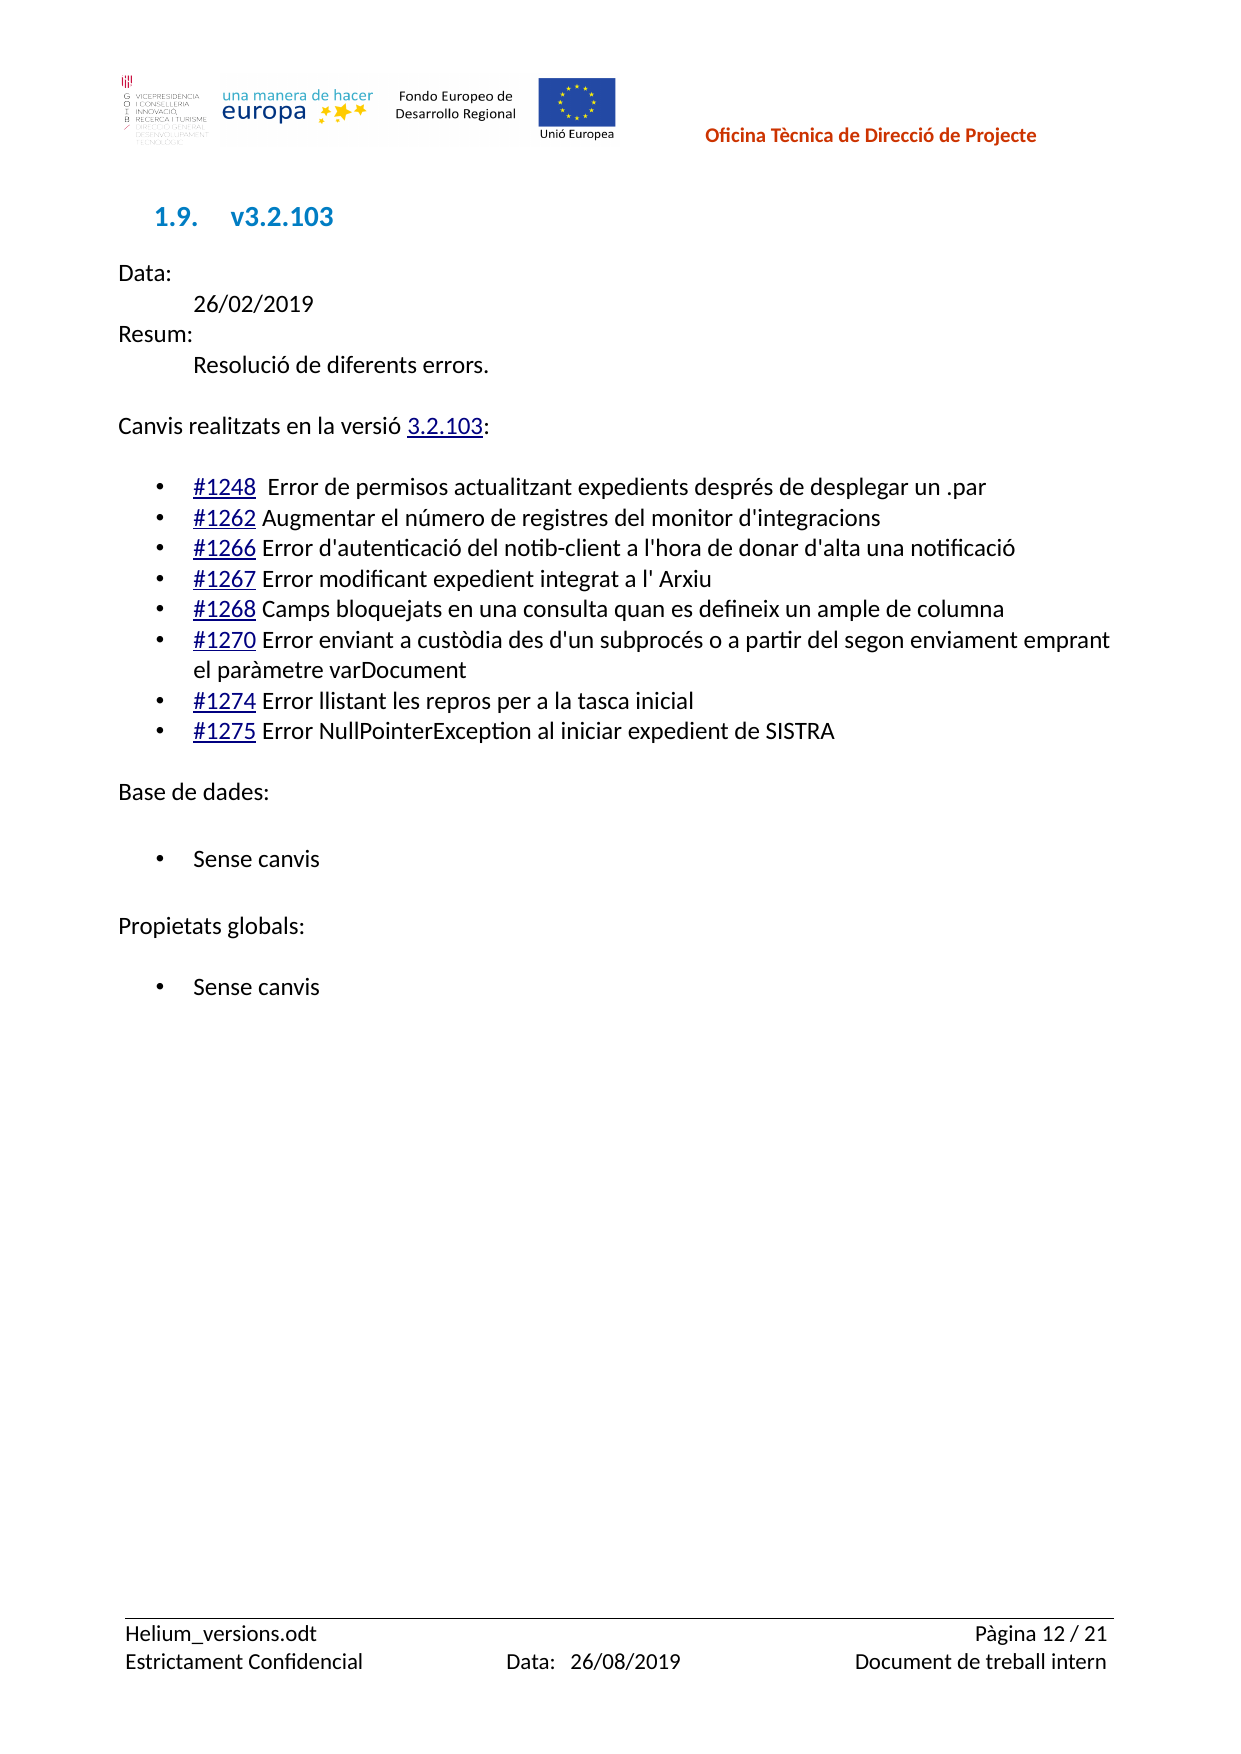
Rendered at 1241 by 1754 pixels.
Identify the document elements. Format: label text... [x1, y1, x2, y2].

subtitle v3.2.103 [153, 198, 1122, 234]
text Resolució de diferents errors. [118, 349, 1122, 380]
text 26/02/2019 [118, 288, 1122, 319]
picture [219, 73, 621, 147]
list #1262 Augmentar el número de registres del monitor d'integracions [156, 502, 1122, 532]
list #1270 Error enviant a custòdia des d'un subprocés o a partir del segon enviament emprant el paràmetre varDocument [156, 624, 1122, 685]
text Resum: [118, 319, 1122, 349]
list #1267 Error modificant expedient integrat a l' Arxiu [156, 563, 1122, 593]
text Propietats globals: [118, 910, 1122, 941]
list #1274 Error llistant les repros per a la tasca inicial [156, 685, 1122, 715]
text Data: [118, 258, 1122, 288]
list #1266 Error d'autenticació del notib-client a l'hora de donar d'alta una notificació [156, 532, 1122, 563]
text Base de dades: [118, 776, 1122, 807]
text Canvis realitzats en la versió 3.2.103: [118, 410, 1122, 441]
list Sense canvis [156, 971, 1122, 1002]
picture [118, 73, 213, 147]
list #1248 Error de permisos actualitzant expedients després de desplegar un .par [156, 471, 1122, 502]
list #1268 Camps bloquejats en una consulta quan es defineix un ample de columna [156, 593, 1122, 624]
list Sense canvis [156, 843, 1122, 874]
list #1275 Error NullPointerException al iniciar expedient de SISTRA [156, 715, 1122, 746]
